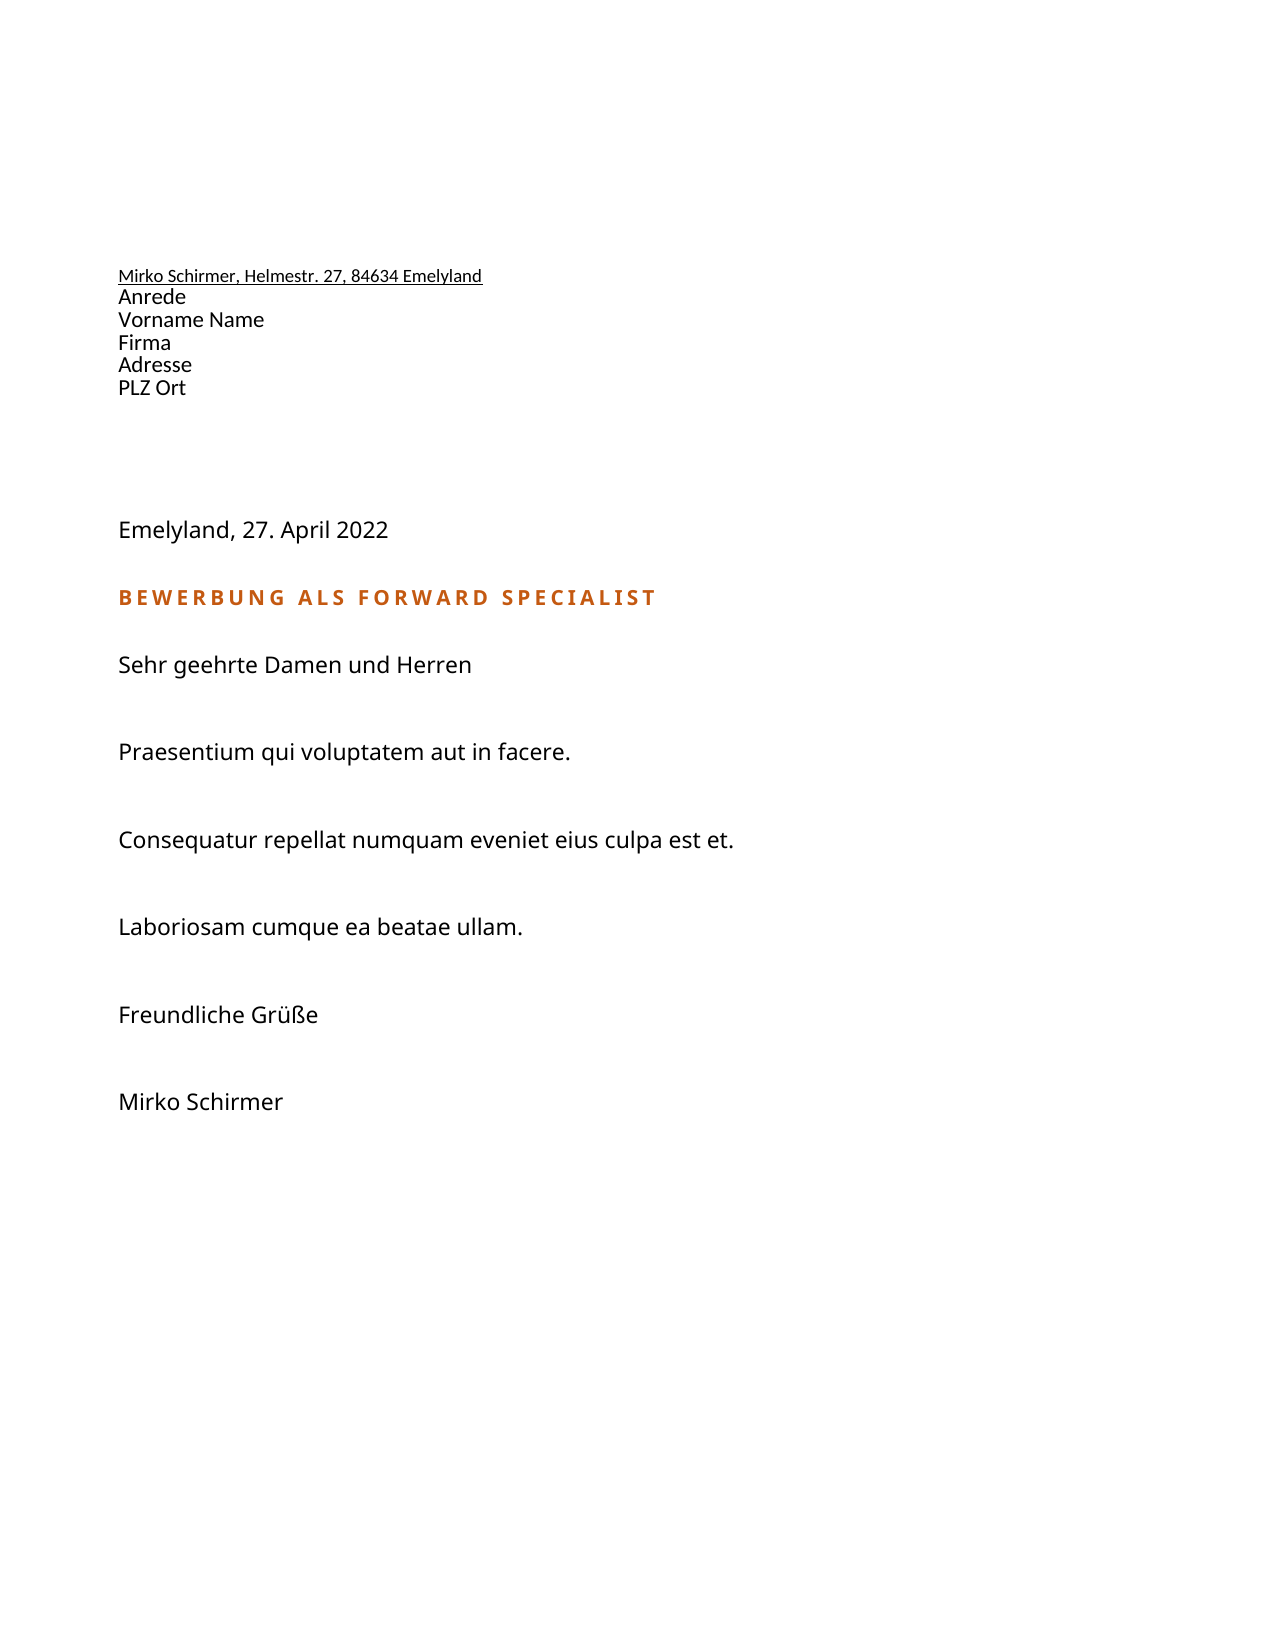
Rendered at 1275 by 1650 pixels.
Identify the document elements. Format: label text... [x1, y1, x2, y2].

text Emelyland, 27. April 2022 [118, 514, 1157, 545]
text Mirko Schirmer, Helmestr. 27, 84634 Emelyland [118, 268, 1157, 287]
text Firma [118, 333, 1157, 356]
text Anrede [118, 287, 1157, 310]
text Praesentium qui voluptatem aut in facere. [118, 736, 1157, 767]
text Vorname Name [118, 310, 1157, 333]
text Consequatur repellat numquam eveniet eius culpa est et. [118, 824, 1157, 855]
text Freundliche Grüße [118, 999, 1157, 1030]
text Adresse [118, 356, 1157, 378]
subtitle Bewerbung als Forward Specialist [118, 583, 1157, 611]
text Laboriosam cumque ea beatae ullam. [118, 911, 1157, 942]
text PLZ Ort [118, 378, 1157, 401]
text Mirko Schirmer [118, 1086, 1157, 1117]
text Sehr geehrte Damen und Herren [118, 649, 1157, 680]
